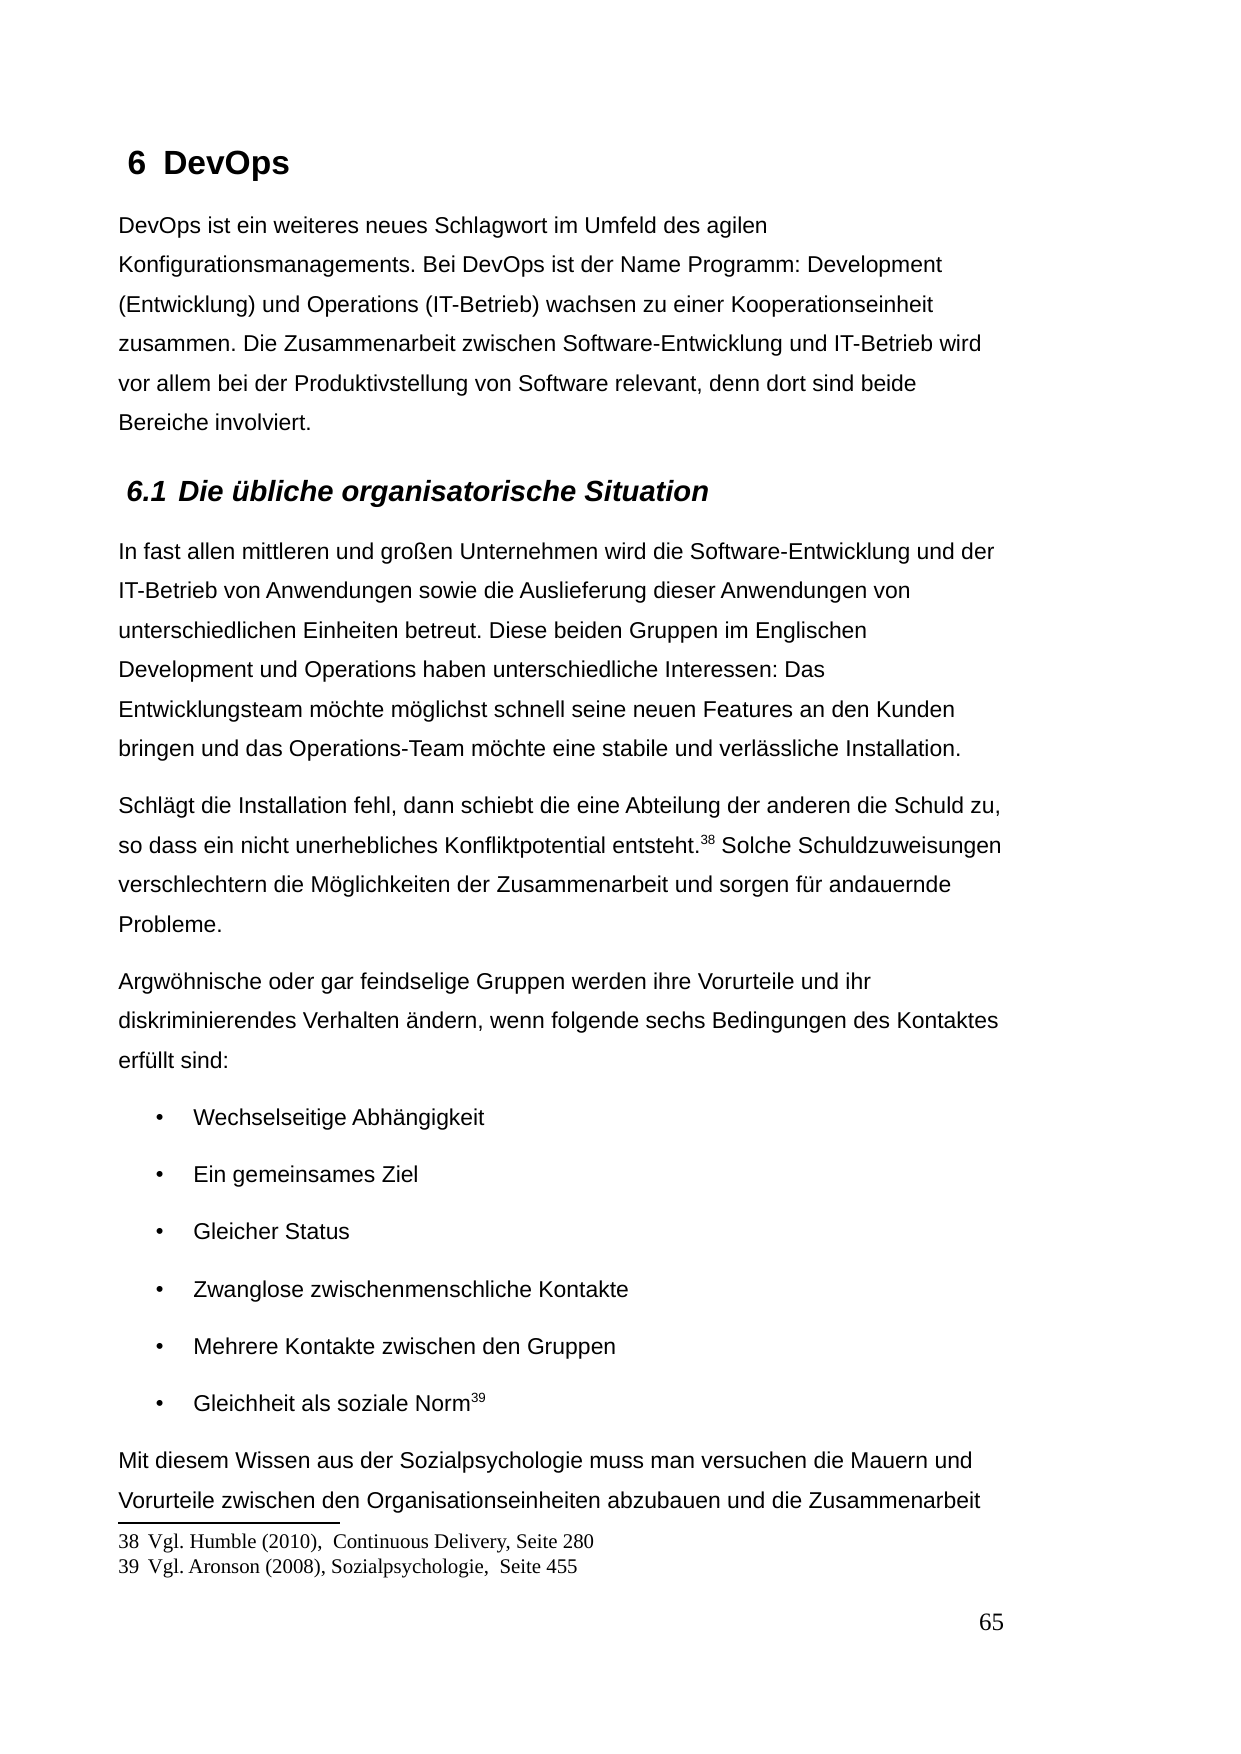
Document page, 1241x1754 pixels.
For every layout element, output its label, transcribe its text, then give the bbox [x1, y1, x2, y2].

list Wechselseitige Abhängigkeit [156, 1104, 1004, 1130]
text Mit diesem Wissen aus der Sozialpsychologie muss man versuchen die Mauern und Vorurteile zwischen den Organisationseinheiten abzubauen und die Zusammenarbeit [118, 1447, 1004, 1513]
text In fast allen mittleren und großen Unternehmen wird die Software-Entwicklung und der IT-Betrieb von Anwendungen sowie die Auslieferung dieser Anwendungen von unterschiedlichen Einheiten betreut. Diese beiden Gruppen im Englischen Development und Operations haben unterschiedliche Interessen: Das Entwicklungsteam möchte möglichst schnell seine neuen Features an den Kunden bringen und das Operations-Team möchte eine stabile und verlässliche Installation. [118, 538, 1004, 761]
list Vgl. Aronson (2008), Sozialpsychologie, Seite 455 [118, 1553, 1004, 1578]
subtitle DevOps [118, 143, 1004, 182]
list Zwanglose zwischenmenschliche Kontakte [156, 1276, 1004, 1302]
text DevOps ist ein weiteres neues Schlagwort im Umfeld des agilen Konfigurationsmanagements. Bei DevOps ist der Name Programm: Development (Entwicklung) und Operations (IT-Betrieb) wachsen zu einer Kooperationseinheit zusammen. Die Zusammenarbeit zwischen Software-Entwicklung und IT-Betrieb wird vor allem bei der Produktivstellung von Software relevant, denn dort sind beide Bereiche involviert. [118, 212, 1004, 436]
subtitle Die übliche organisatorische Situation [118, 474, 1004, 507]
list Gleicher Status [156, 1218, 1004, 1245]
text Schlägt die Installation fehl, dann schiebt die eine Abteilung der anderen die Schuld zu, so dass ein nicht unerhebliches Konfliktpotential entsteht. Solche Schuldzuweisungen verschlechtern die Möglichkeiten der Zusammenarbeit und sorgen für andauernde Probleme. [118, 792, 1004, 937]
text Vgl. Humble (2010), Continuous Delivery, Seite 280 [118, 1529, 1004, 1553]
list Gleichheit als soziale Norm [156, 1390, 1004, 1416]
list Mehrere Kontakte zwischen den Gruppen [156, 1333, 1004, 1359]
text Argwöhnische oder gar feindselige Gruppen werden ihre Vorurteile und ihr diskriminierendes Verhalten ändern, wenn folgende sechs Bedingungen des Kontaktes erfüllt sind: [118, 968, 1004, 1073]
list Ein gemeinsames Ziel [156, 1161, 1004, 1187]
